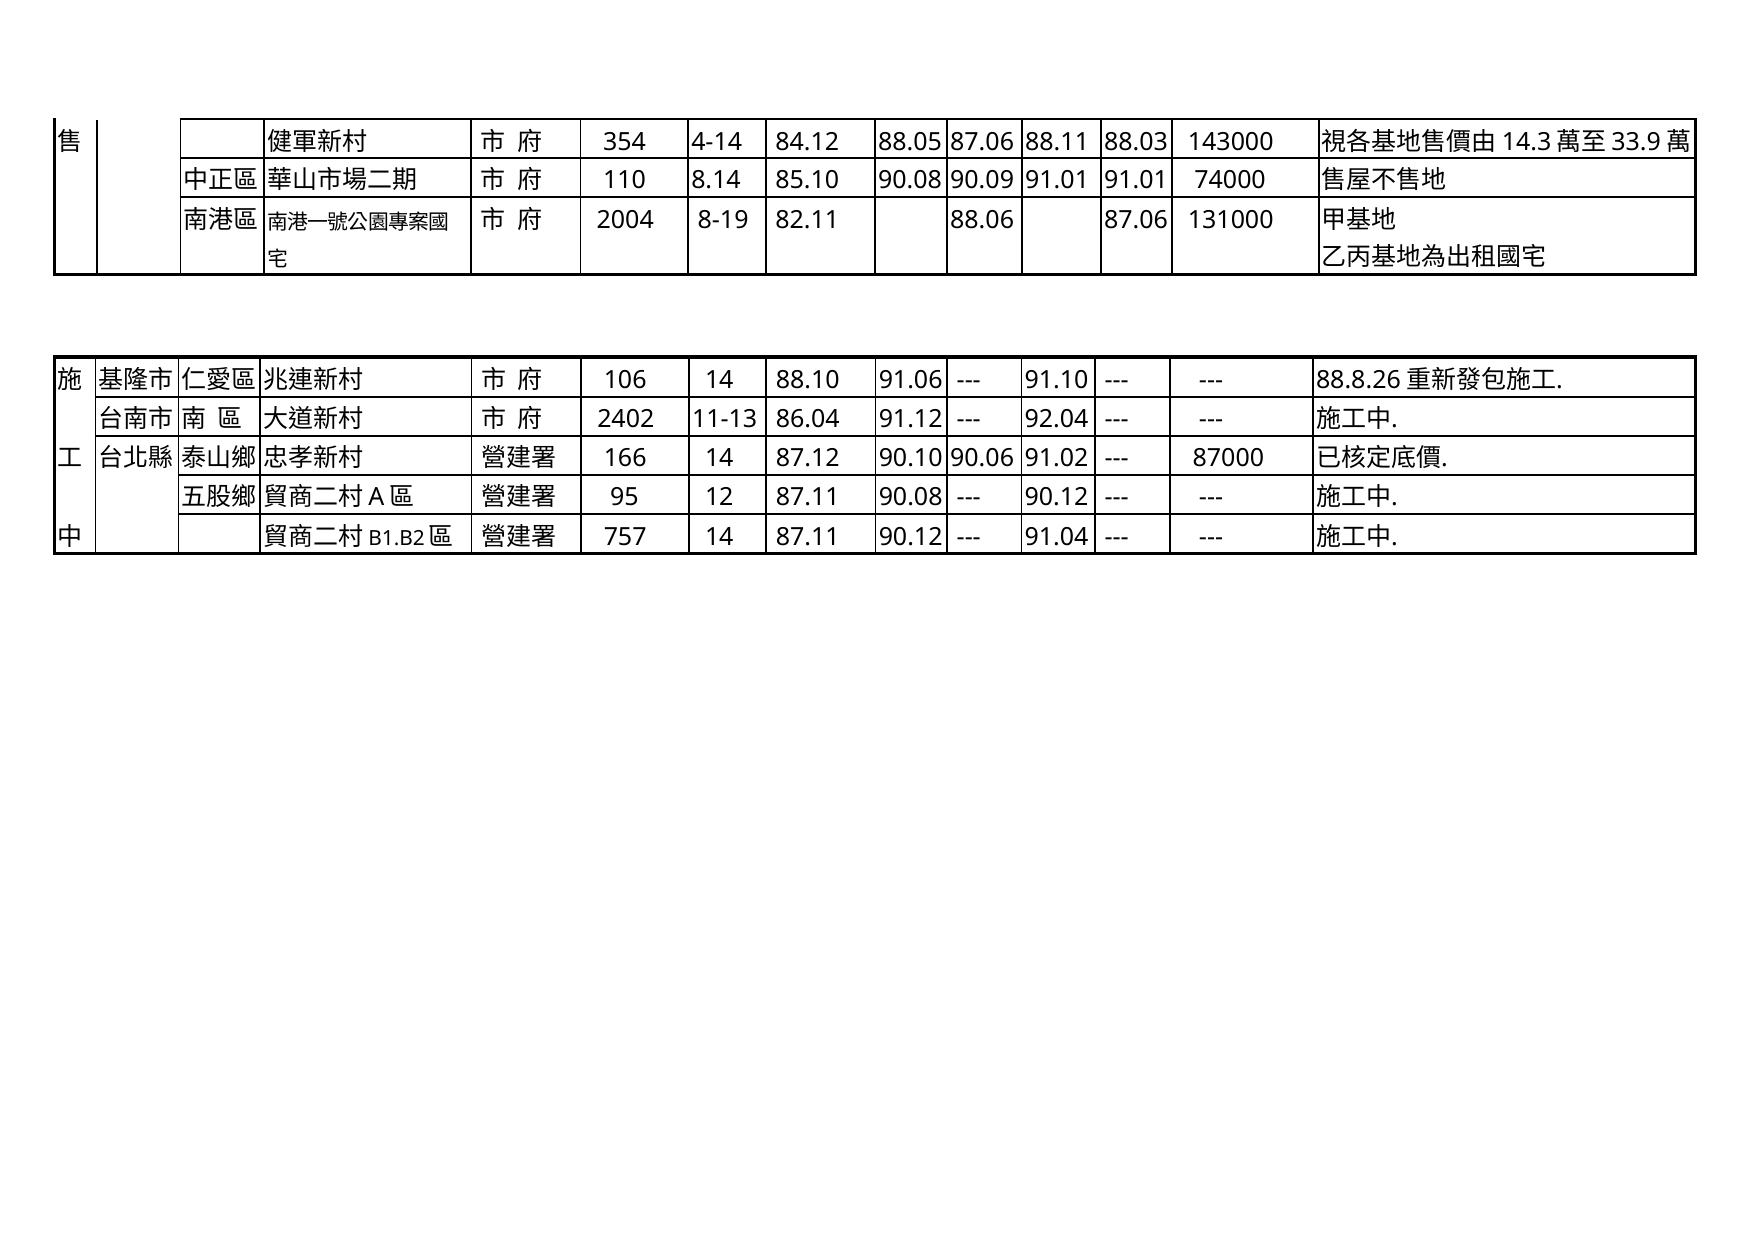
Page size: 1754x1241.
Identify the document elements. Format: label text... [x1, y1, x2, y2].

table_cell 84.12 [767, 120, 874, 157]
table_header --- [1096, 359, 1169, 396]
table_cell 泰山鄉 [179, 437, 259, 474]
table_cell 施工中. [1314, 476, 1694, 513]
table_cell 87.11 [767, 476, 875, 513]
table_cell 8-19 [689, 198, 765, 273]
table_header 仁愛區 [179, 359, 259, 396]
table_cell 85.10 [767, 159, 874, 196]
table_cell [98, 196, 180, 273]
table_cell 中 [56, 513, 95, 552]
table_cell 營建署 [472, 515, 580, 552]
table_cell 市 府 [472, 159, 580, 196]
table_cell 營建署 [472, 476, 580, 513]
table_cell --- [1096, 398, 1169, 435]
table_cell 87.11 [767, 515, 875, 552]
table_cell [96, 474, 178, 513]
table_cell 91.12 [876, 398, 946, 435]
table_cell 110 [581, 159, 687, 196]
table_cell --- [1096, 437, 1169, 474]
table_cell [56, 474, 95, 513]
table_cell 87.06 [1102, 198, 1171, 273]
table_cell --- [1096, 515, 1169, 552]
table_header 91.10 [1022, 359, 1094, 396]
table_cell 8.14 [689, 159, 765, 196]
table_cell 市 府 [472, 120, 580, 157]
table_cell [56, 196, 96, 273]
table_cell [179, 515, 259, 552]
table_cell 86.04 [767, 398, 875, 435]
table_cell [56, 396, 95, 435]
table_cell 166 [582, 437, 688, 474]
table_cell 南港一號公園專案國宅 [265, 198, 470, 273]
table_cell 92.04 [1022, 398, 1094, 435]
table_cell 88.03 [1102, 120, 1171, 157]
table_cell 售 [56, 118, 97, 157]
table_cell [181, 120, 263, 157]
table_cell 90.06 [948, 437, 1021, 474]
table_cell --- [1171, 476, 1312, 513]
table_cell 74000 [1173, 159, 1318, 196]
table_cell 南 區 [179, 398, 259, 435]
table_header 市 府 [472, 359, 580, 396]
table_cell 11-13 [690, 398, 765, 435]
table_header 88.10 [767, 359, 875, 396]
table_cell 87.06 [948, 120, 1021, 157]
table_cell 台南市 [96, 398, 178, 435]
table_cell --- [948, 515, 1021, 552]
table_cell 95 [582, 476, 688, 513]
table_cell 貿商二村B1.B2區 [261, 515, 471, 552]
table_cell 甲基地 乙丙基地為出租國宅 [1320, 198, 1694, 273]
table_cell [876, 198, 946, 273]
table_cell 4-14 [689, 120, 765, 157]
table_cell 2004 [581, 198, 687, 273]
table_cell 健軍新村 [265, 120, 470, 157]
table_cell 12 [690, 476, 765, 513]
table_cell [97, 118, 180, 157]
table_cell 工 [56, 435, 95, 474]
table_cell 91.02 [1022, 437, 1094, 474]
table_cell 91.01 [1023, 159, 1100, 196]
table_cell 88.05 [876, 120, 946, 157]
table_cell --- [948, 398, 1021, 435]
table_cell 華山市場二期 [265, 159, 470, 196]
table_cell 中正區 [181, 159, 263, 196]
table_cell 88.06 [948, 198, 1021, 273]
table_header 88.8.26重新發包施工. [1314, 359, 1694, 396]
table_cell 五股鄉 [179, 476, 259, 513]
table_cell 82.11 [767, 198, 874, 273]
table_header 91.06 [876, 359, 946, 396]
table_cell 87000 [1171, 437, 1312, 474]
table_cell [96, 513, 178, 552]
table_cell 市 府 [472, 198, 580, 273]
table_cell 14 [690, 437, 765, 474]
table_cell 施工中. [1314, 515, 1694, 552]
table_cell --- [1171, 515, 1312, 552]
table_header 基隆市 [96, 359, 178, 396]
table_cell 市 府 [472, 398, 580, 435]
table_cell 視各基地售價由14.3萬至33.9萬 [1320, 120, 1694, 157]
table_cell 90.08 [876, 159, 946, 196]
table_cell 88.11 [1023, 120, 1100, 157]
table_cell 2402 [582, 398, 688, 435]
table_cell 90.09 [948, 159, 1021, 196]
table_cell 91.01 [1102, 159, 1171, 196]
table_header 14 [690, 359, 765, 396]
table_cell --- [1171, 398, 1312, 435]
table_cell 354 [581, 120, 687, 157]
table_cell [1023, 198, 1100, 273]
table_cell 143000 [1173, 120, 1318, 157]
table_header --- [948, 359, 1021, 396]
table_cell [56, 157, 96, 196]
table_cell [98, 157, 180, 196]
table_cell 忠孝新村 [261, 437, 471, 474]
table_cell 台北縣 [96, 437, 178, 474]
table_cell 貿商二村A區 [261, 476, 471, 513]
table_cell 757 [582, 515, 688, 552]
table_cell 90.08 [876, 476, 946, 513]
table_cell 90.10 [876, 437, 946, 474]
table_cell 90.12 [1022, 476, 1094, 513]
table_header 兆連新村 [261, 359, 471, 396]
table_cell 施工中. [1314, 398, 1694, 435]
table_cell --- [948, 476, 1021, 513]
table_cell 131000 [1173, 198, 1318, 273]
table_cell 87.12 [767, 437, 875, 474]
table_cell 南港區 [181, 198, 263, 273]
table_cell 已核定底價. [1314, 437, 1694, 474]
table_cell 14 [690, 515, 765, 552]
table_cell 營建署 [472, 437, 580, 474]
table_header 106 [582, 359, 688, 396]
table_cell --- [1096, 476, 1169, 513]
table_header 施 [56, 359, 95, 396]
table_cell 90.12 [876, 515, 946, 552]
table_cell 大道新村 [261, 398, 471, 435]
table_header --- [1171, 359, 1312, 396]
table_cell 91.04 [1022, 515, 1094, 552]
table_cell 售屋不售地 [1320, 159, 1694, 196]
